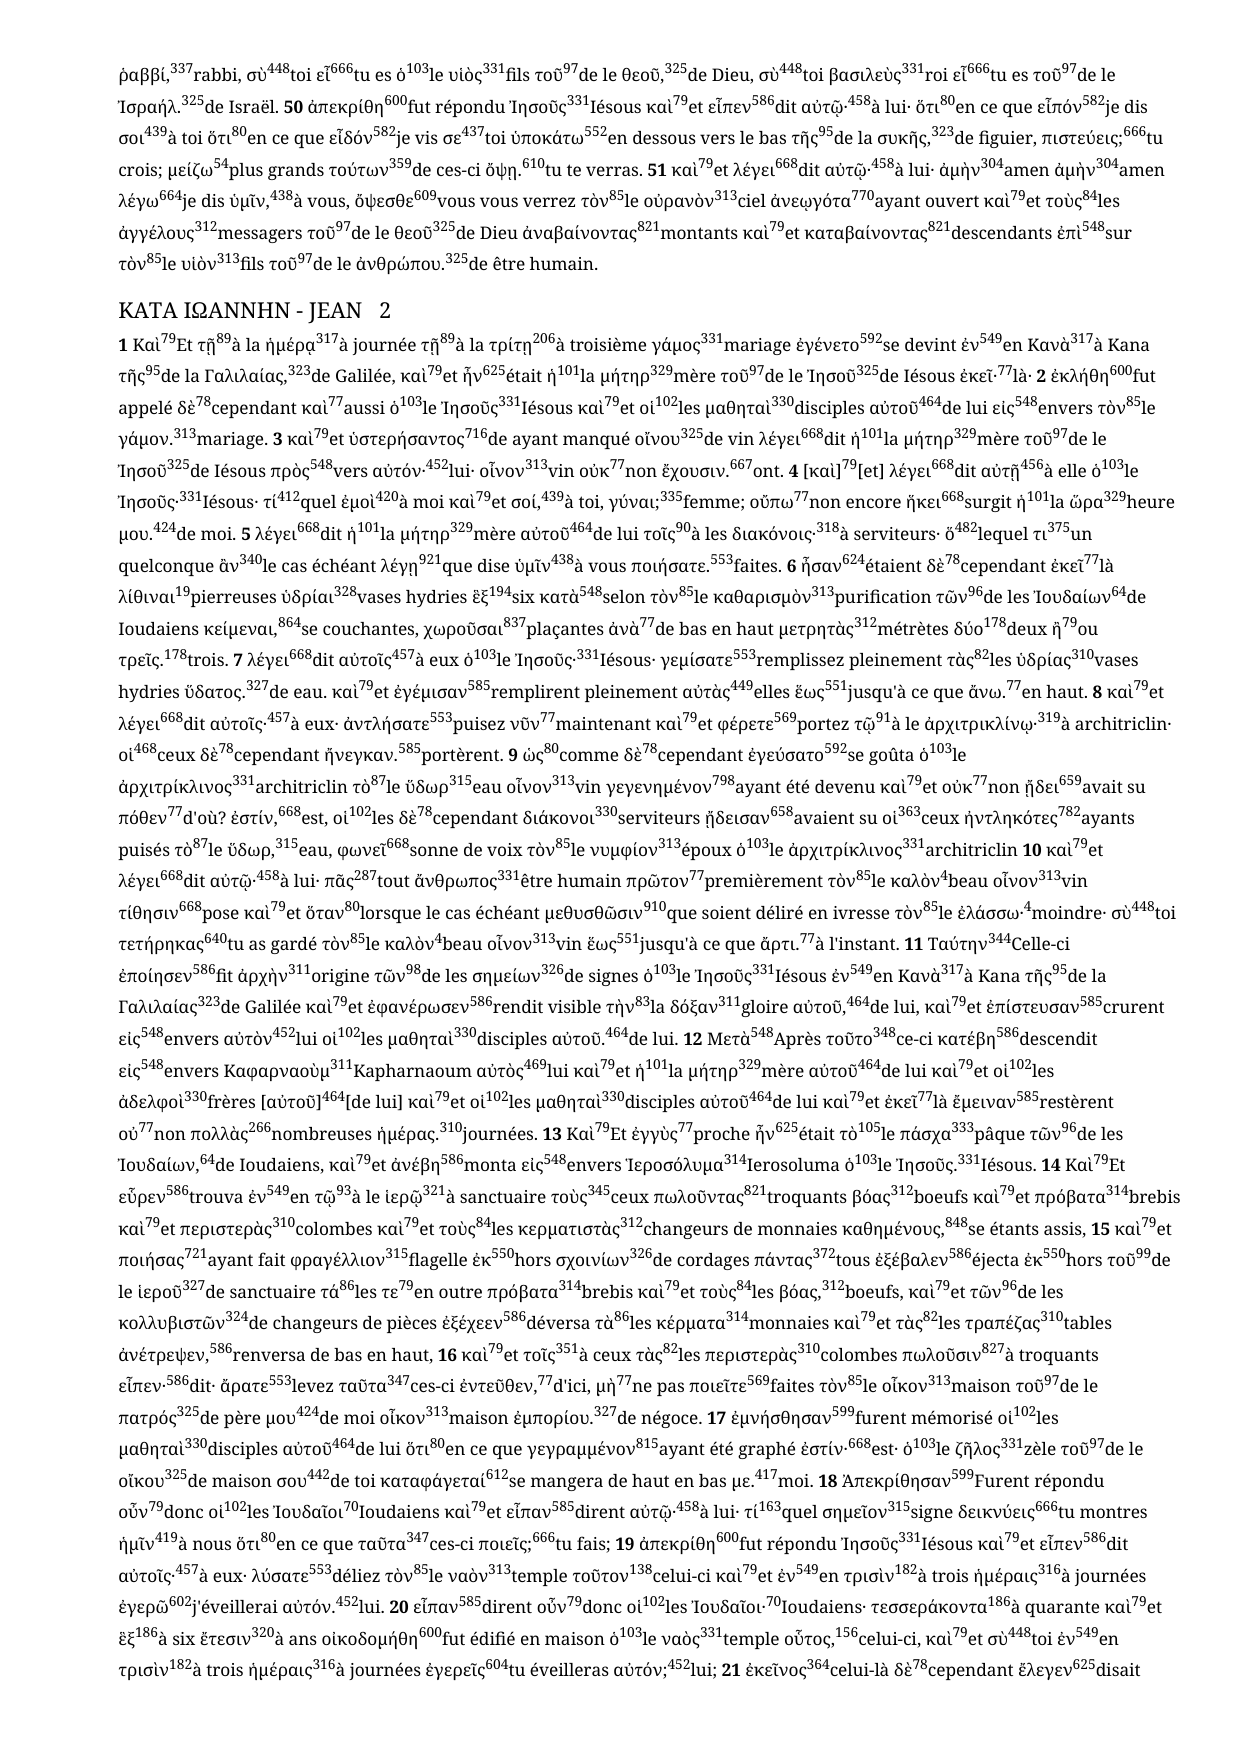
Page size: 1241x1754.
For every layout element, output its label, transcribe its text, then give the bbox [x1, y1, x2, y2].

text ΚΑΤΑ ΙΩΑΝΝΗΝ - JEAN 2 [118, 294, 1181, 324]
text 1 Καὶ79Et τῇ89à la ἡμέρᾳ317à journée τῇ89à la τρίτῃ206à troisième γάμος331mariage ἐγένετο592se devint ἐν549en Κανὰ317à Kana τῆς95de la Γαλιλαίας,323de Galilée, καὶ79et ἦν625était ἡ101la μήτηρ329mère τοῦ97de le Ἰησοῦ325de Iésous ἐκεῖ·77là· 2 ἐκλήθη600fut appelé δὲ78cependant καὶ77aussi ὁ103le Ἰησοῦς331Iésous καὶ79et οἱ102les μαθηταὶ330disciples αὐτοῦ464de lui εἰς548envers τὸν85le γάμον.313mariage. 3 καὶ79et ὑστερήσαντος716de ayant manqué οἴνου325de vin λέγει668dit ἡ101la μήτηρ329mère τοῦ97de le Ἰησοῦ325de Iésous πρὸς548vers αὐτόν·452lui· οἶνον313vin οὐκ77non ἔχουσιν.667ont. 4 [καὶ]79[et] λέγει668dit αὐτῇ456à elle ὁ103le Ἰησοῦς·331Iésous· τί412quel ἐμοὶ420à moi καὶ79et σοί,439à toi, γύναι;335femme; οὔπω77non encore ἥκει668surgit ἡ101la ὥρα329heure μου.424de moi. 5 λέγει668dit ἡ101la μήτηρ329mère αὐτοῦ464de lui τοῖς90à les διακόνοις·318à serviteurs· ὅ482lequel τι375un quelconque ἂν340le cas échéant λέγῃ921que dise ὑμῖν438à vous ποιήσατε.553faites. 6 ἦσαν624étaient δὲ78cependant ἐκεῖ77là λίθιναι19pierreuses ὑδρίαι328vases hydries ἓξ194six κατὰ548selon τὸν85le καθαρισμὸν313purification τῶν96de les Ἰουδαίων64de Ioudaiens κείμεναι,864se couchantes, χωροῦσαι837plaçantes ἀνὰ77de bas en haut μετρητὰς312métrètes δύο178deux ἢ79ou τρεῖς.178trois. 7 λέγει668dit αὐτοῖς457à eux ὁ103le Ἰησοῦς·331Iésous· γεμίσατε553remplissez pleinement τὰς82les ὑδρίας310vases hydries ὕδατος.327de eau. καὶ79et ἐγέμισαν585remplirent pleinement αὐτὰς449elles ἕως551jusqu'à ce que ἄνω.77en haut. 8 καὶ79et λέγει668dit αὐτοῖς·457à eux· ἀντλήσατε553puisez νῦν77maintenant καὶ79et φέρετε569portez τῷ91à le ἀρχιτρικλίνῳ·319à architriclin· οἱ468ceux δὲ78cependant ἤνεγκαν.585portèrent. 9 ὡς80comme δὲ78cependant ἐγεύσατο592se goûta ὁ103le ἀρχιτρίκλινος331architriclin τὸ87le ὕδωρ315eau οἶνον313vin γεγενημένον798ayant été devenu καὶ79et οὐκ77non ᾔδει659avait su πόθεν77d'où? ἐστίν,668est, οἱ102les δὲ78cependant διάκονοι330serviteurs ᾔδεισαν658avaient su οἱ363ceux ἠντληκότες782ayants puisés τὸ87le ὕδωρ,315eau, φωνεῖ668sonne de voix τὸν85le νυμφίον313époux ὁ103le ἀρχιτρίκλινος331architriclin 10 καὶ79et λέγει668dit αὐτῷ·458à lui· πᾶς287tout ἄνθρωπος331être humain πρῶτον77premièrement τὸν85le καλὸν4beau οἶνον313vin τίθησιν668pose καὶ79et ὅταν80lorsque le cas échéant μεθυσθῶσιν910que soient déliré en ivresse τὸν85le ἐλάσσω·4moindre· σὺ448toi τετήρηκας640tu as gardé τὸν85le καλὸν4beau οἶνον313vin ἕως551jusqu'à ce que ἄρτι.77à l'instant. 11 Ταύτην344Celle-ci ἐποίησεν586fit ἀρχὴν311origine τῶν98de les σημείων326de signes ὁ103le Ἰησοῦς331Iésous ἐν549en Κανὰ317à Kana τῆς95de la Γαλιλαίας323de Galilée καὶ79et ἐφανέρωσεν586rendit visible τὴν83la δόξαν311gloire αὐτοῦ,464de lui, καὶ79et ἐπίστευσαν585crurent εἰς548envers αὐτὸν452lui οἱ102les μαθηταὶ330disciples αὐτοῦ.464de lui. 12 Μετὰ548Après τοῦτο348ce-ci κατέβη586descendit εἰς548envers Καφαρναοὺμ311Kapharnaoum αὐτὸς469lui καὶ79et ἡ101la μήτηρ329mère αὐτοῦ464de lui καὶ79et οἱ102les ἀδελφοὶ330frères [αὐτοῦ]464[de lui] καὶ79et οἱ102les μαθηταὶ330disciples αὐτοῦ464de lui καὶ79et ἐκεῖ77là ἔμειναν585restèrent οὐ77non πολλὰς266nombreuses ἡμέρας.310journées. 13 Καὶ79Et ἐγγὺς77proche ἦν625était τὸ105le πάσχα333pâque τῶν96de les Ἰουδαίων,64de Ioudaiens, καὶ79et ἀνέβη586monta εἰς548envers Ἱεροσόλυμα314Ierosoluma ὁ103le Ἰησοῦς.331Iésous. 14 Καὶ79Et εὗρεν586trouva ἐν549en τῷ93à le ἱερῷ321à sanctuaire τοὺς345ceux πωλοῦντας821troquants βόας312boeufs καὶ79et πρόβατα314brebis καὶ79et περιστερὰς310colombes καὶ79et τοὺς84les κερματιστὰς312changeurs de monnaies καθημένους,848se étants assis, 15 καὶ79et ποιήσας721ayant fait φραγέλλιον315flagelle ἐκ550hors σχοινίων326de cordages πάντας372tous ἐξέβαλεν586éjecta ἐκ550hors τοῦ99de le ἱεροῦ327de sanctuaire τά86les τε79en outre πρόβατα314brebis καὶ79et τοὺς84les βόας,312boeufs, καὶ79et τῶν96de les κολλυβιστῶν324de changeurs de pièces ἐξέχεεν586déversa τὰ86les κέρματα314monnaies καὶ79et τὰς82les τραπέζας310tables ἀνέτρεψεν,586renversa de bas en haut, 16 καὶ79et τοῖς351à ceux τὰς82les περιστερὰς310colombes πωλοῦσιν827à troquants εἶπεν·586dit· ἄρατε553levez ταῦτα347ces-ci ἐντεῦθεν,77d'ici, μὴ77ne pas ποιεῖτε569faites τὸν85le οἶκον313maison τοῦ97de le πατρός325de père μου424de moi οἶκον313maison ἐμπορίου.327de négoce. 17 ἐμνήσθησαν599furent mémorisé οἱ102les μαθηταὶ330disciples αὐτοῦ464de lui ὅτι80en ce que γεγραμμένον815ayant été graphé ἐστίν·668est· ὁ103le ζῆλος331zèle τοῦ97de le οἴκου325de maison σου442de toi καταφάγεταί612se mangera de haut en bas με.417moi. 18 Ἀπεκρίθησαν599Furent répondu οὖν79donc οἱ102les Ἰουδαῖοι70Ioudaiens καὶ79et εἶπαν585dirent αὐτῷ·458à lui· τί163quel σημεῖον315signe δεικνύεις666tu montres ἡμῖν419à nous ὅτι80en ce que ταῦτα347ces-ci ποιεῖς;666tu fais; 19 ἀπεκρίθη600fut répondu Ἰησοῦς331Iésous καὶ79et εἶπεν586dit αὐτοῖς·457à eux· λύσατε553déliez τὸν85le ναὸν313temple τοῦτον138celui-ci καὶ79et ἐν549en τρισὶν182à trois ἡμέραις316à journées ἐγερῶ602j'éveillerai αὐτόν.452lui. 20 εἶπαν585dirent οὖν79donc οἱ102les Ἰουδαῖοι·70Ioudaiens· τεσσεράκοντα186à quarante καὶ79et ἓξ186à six ἔτεσιν320à ans οἰκοδομήθη600fut édifié en maison ὁ103le ναὸς331temple οὗτος,156celui-ci, καὶ79et σὺ448toi ἐν549en τρισὶν182à trois ἡμέραις316à journées ἐγερεῖς604tu éveilleras αὐτόν;452lui; 21 ἐκεῖνος364celui-là δὲ78cependant ἔλεγεν625disait περὶ550autour τοῦ97de le ναοῦ325de temple τοῦ99de le σώματος327de corps αὐτοῦ.464de lui. 22 ὅτε80lorsque οὖν79donc ἠγέρθη600fut éveillé ἐκ550hors νεκρῶν,64de morts, ἐμνήσθησαν599furent mémorisé οἱ102les μαθηταὶ330disciples αὐτοῦ464de lui ὅτι80en ce que τοῦτο348ce-ci ἔλεγεν,625disait, καὶ79et ἐπίστευσαν585crurent τῇ89à la γραφῇ317à graphe καὶ79et τῷ91à le λόγῳ319à discours ὃν480lequel εἶπεν586dit ὁ103le Ἰησοῦς.331Iésous. 23 Ὡς80Comme δὲ78cependant ἦν625était ἐν549en τοῖς92à les Ἱεροσολύμοις320à Ierosoluma ἐν549en τῷ93à le πάσχα321à pâque ἐν549en τῇ89à la ἑορτῇ,317à fête, πολλοὶ389nombreux ἐπίστευσαν585crurent εἰς548envers τὸ87le ὄνομα315nom αὐτοῦ464de lui θεωροῦντες839observants αὐτοῦ464de lui τὰ86les σημεῖα314signes ἃ481lesquels ἐποίει·625faisait· 24 αὐτὸς542lui-même δὲ78cependant Ἰησοῦς331Iésous οὐκ77non ἐπίστευεν625croyait αὐτὸν528lui-même αὐτοῖς457à eux διὰ548par le fait de τὸ348ce αὐτὸν452lui γινώσκειν689connaître πάντας372tous 25 καὶ79et ὅτι80en ce que οὐ77non χρείαν311besoin εἶχεν625avait ἵνα80afin que τις390un quelconque μαρτυρήσῃ899que témoigne περὶ550autour τοῦ97de le ἀνθρώπου·325de être humain· αὐτὸς469lui γὰρ79car ἐγίνωσκεν625connaissait τί412quel ἦν625était ἐν549en τῷ91à le ἀνθρώπῳ.319à être humain. [118, 329, 1181, 1682]
